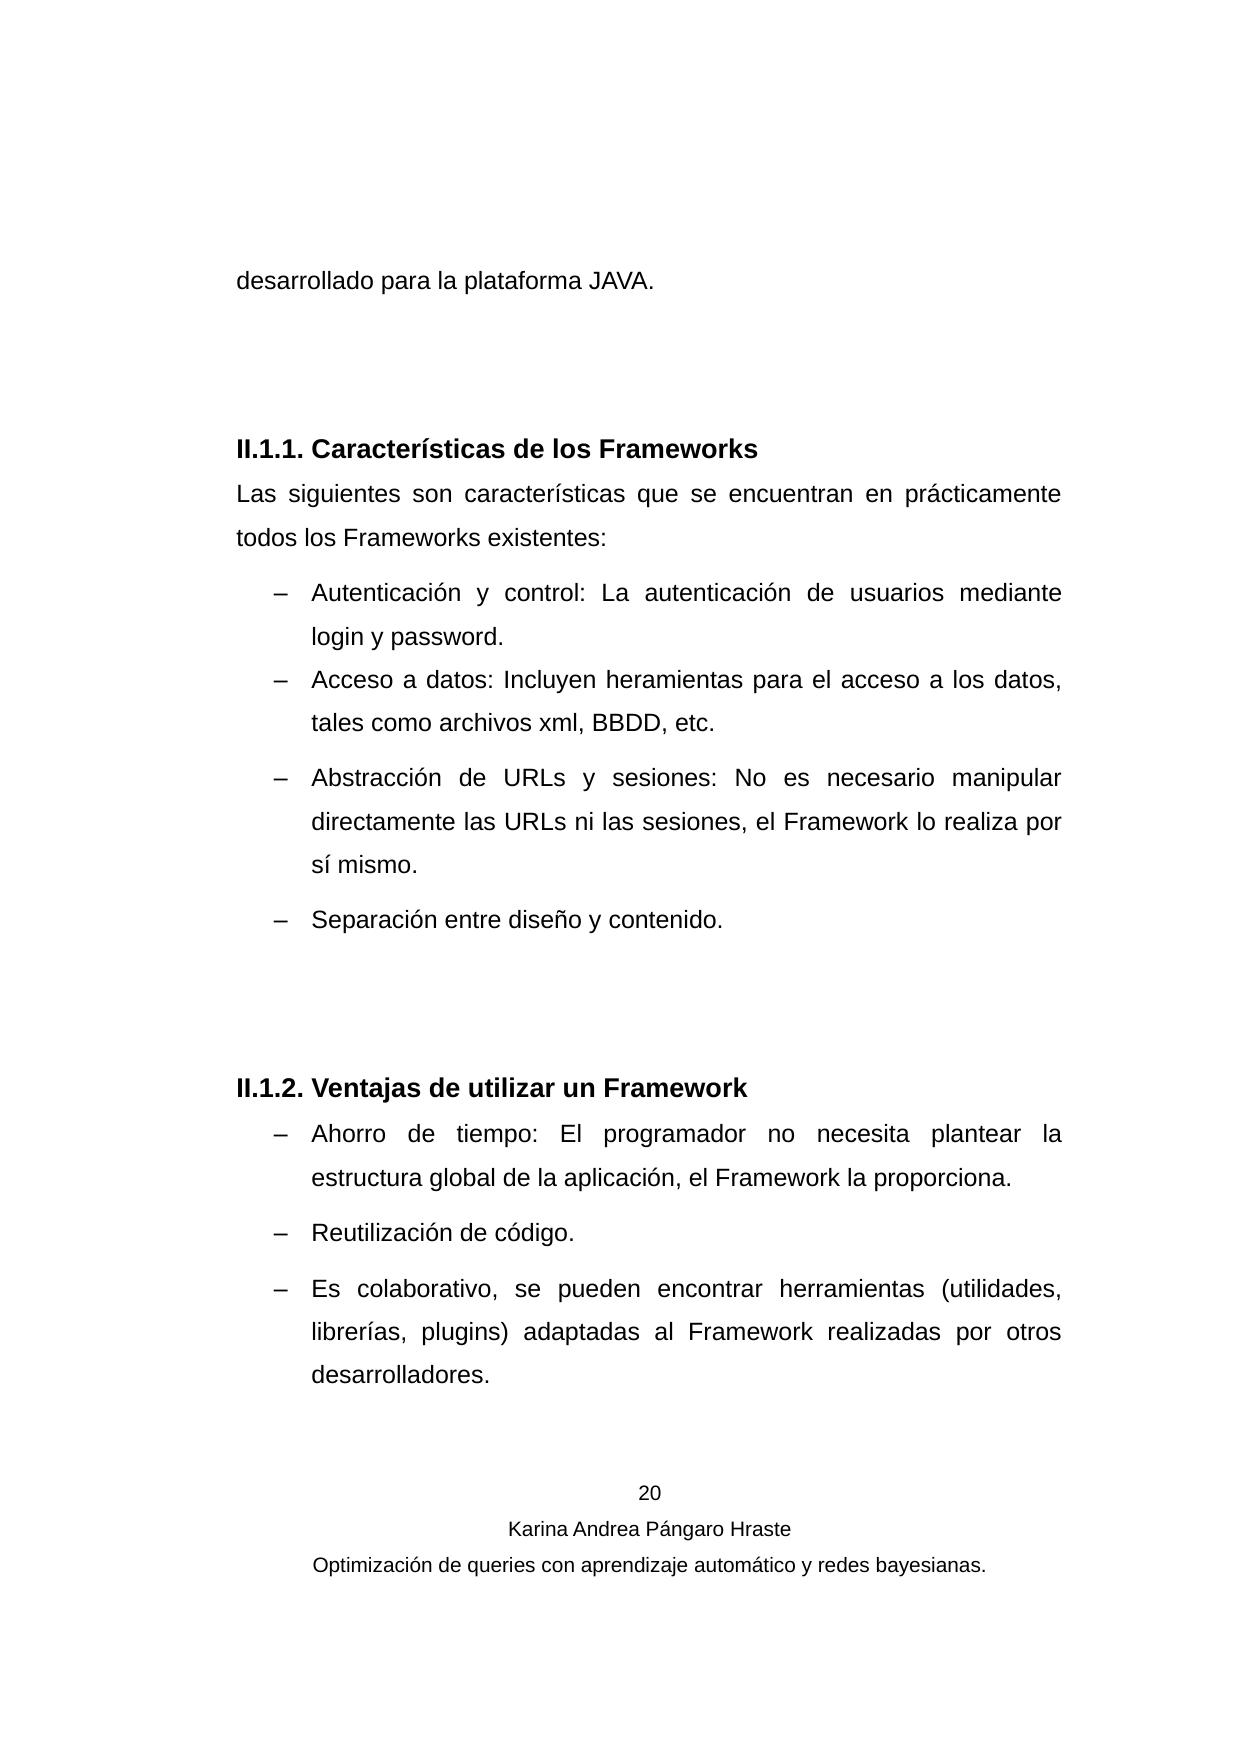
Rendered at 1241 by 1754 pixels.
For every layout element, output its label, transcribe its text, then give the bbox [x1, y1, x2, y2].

list Acceso a datos: Incluyen heramientas para el acceso a los datos, tales como archivos xml, BBDD, etc. [274, 664, 1063, 737]
text Las siguientes son características que se encuentran en prácticamente todos los Frameworks existentes: [236, 479, 1063, 551]
list Reutilización de código. [274, 1218, 1063, 1247]
text desarrollado para la plataforma JAVA. [236, 266, 1063, 294]
list Ahorro de tiempo: El programador no necesita plantear la estructura global de la aplicación, el Framework la proporciona. [274, 1119, 1063, 1191]
subtitle Ventajas de utilizar un Framework [236, 1072, 1063, 1104]
list Autenticación y control: La autenticación de usuarios mediante login y password. [274, 578, 1063, 650]
list Es colaborativo, se pueden encontrar herramientas (utilidades, librerías, plugins) adaptadas al Framework realizadas por otros desarrolladores. [274, 1274, 1063, 1389]
list Abstracción de URLs y sesiones: No es necesario manipular directamente las URLs ni las sesiones, el Framework lo realiza por sí mismo. [274, 763, 1063, 878]
list Separación entre diseño y contenido. [274, 905, 1063, 934]
subtitle Características de los Frameworks [236, 433, 1063, 464]
